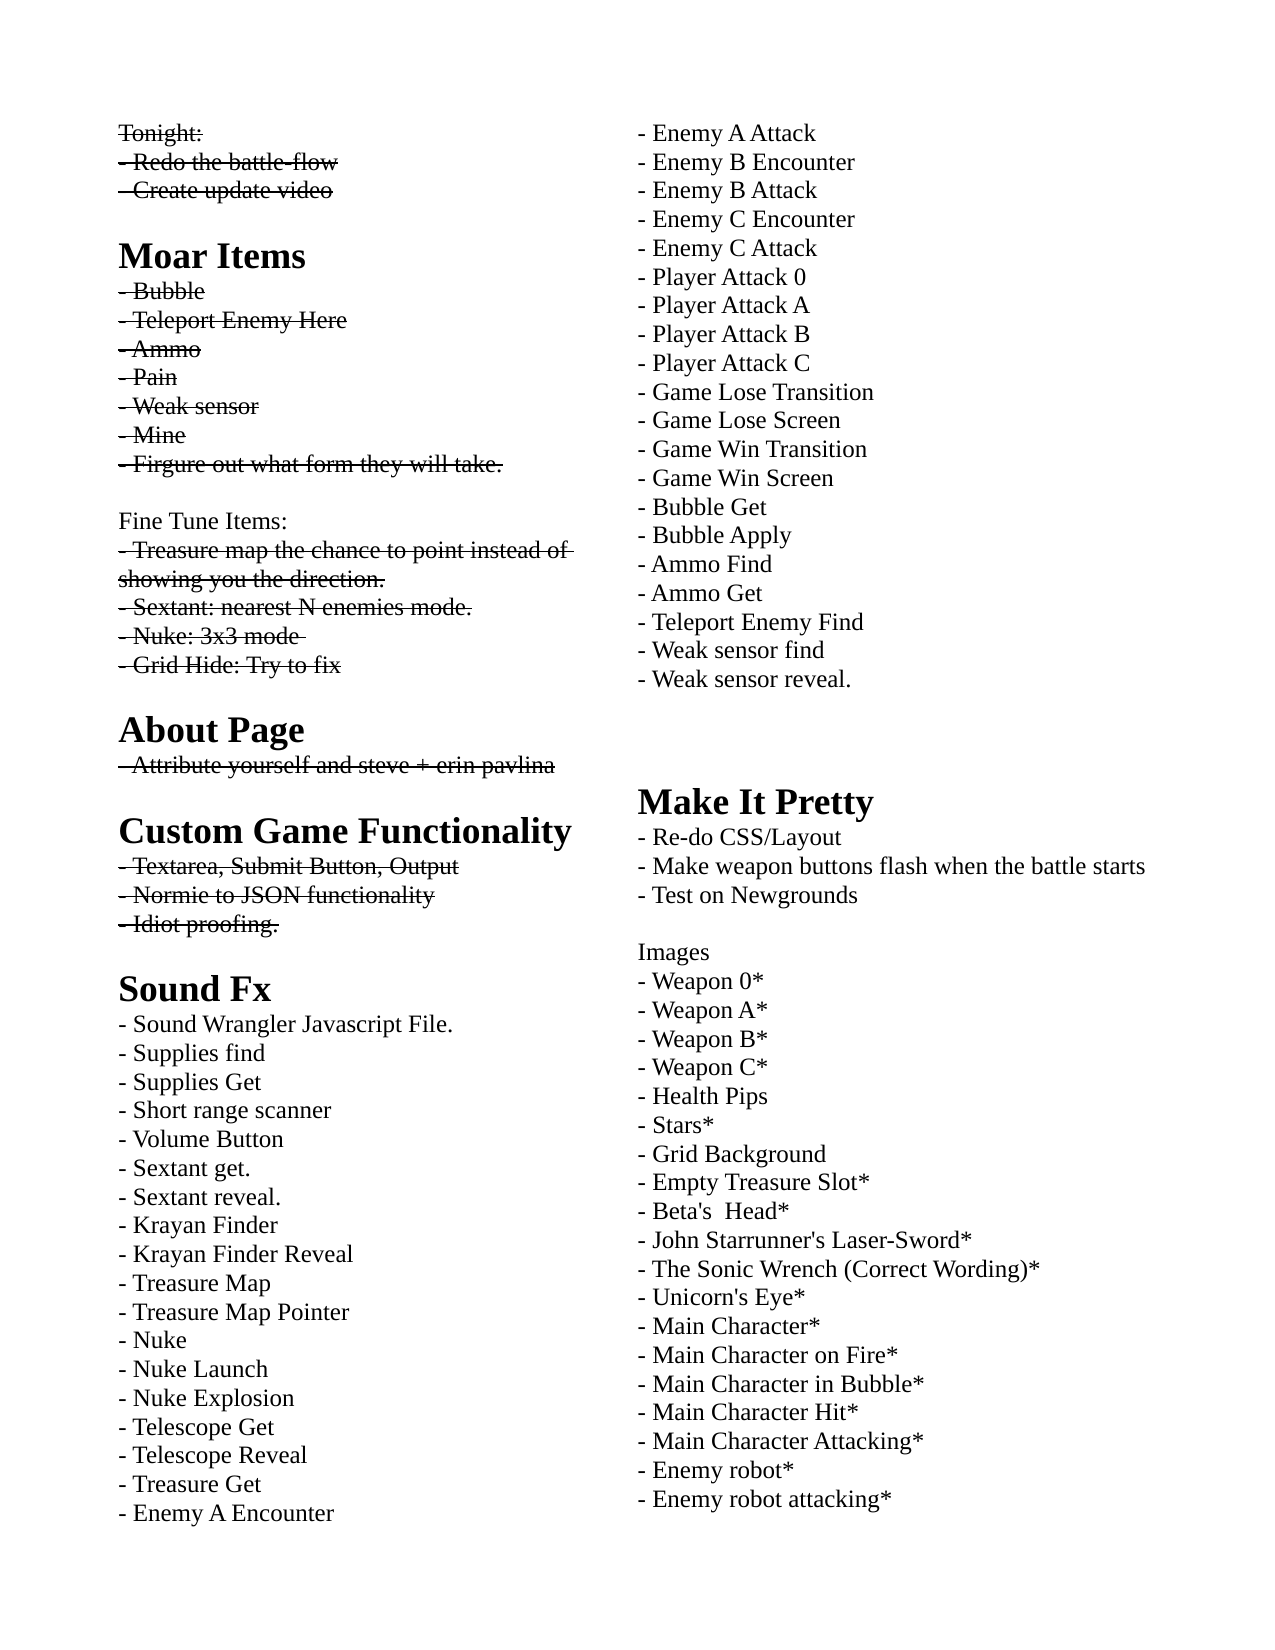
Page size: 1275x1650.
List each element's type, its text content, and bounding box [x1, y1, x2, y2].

text - Enemy A Attack - Enemy B Encounter - Enemy B Attack - Enemy C Encounter - Enemy C Attack - Player Attack 0 [637, 118, 1157, 291]
text - Firgure out what form they will take. [118, 449, 637, 477]
text - Sextant get. - Sextant reveal. - Krayan Finder - Krayan Finder Reveal - Treasure Map - Treasure Map Pointer [118, 1153, 637, 1326]
text Sound Fx [118, 966, 637, 1009]
text - Nuke - Nuke Launch - Nuke Explosion - Telescope Get - Telescope Reveal [118, 1326, 637, 1469]
text - Sound Wrangler Javascript File. - Supplies find - Supplies Get [118, 1009, 637, 1096]
text - Short range scanner [118, 1096, 637, 1124]
text - Pain [118, 362, 637, 391]
text - Normie to JSON functionality - Idiot proofing. [118, 880, 637, 937]
text - Ammo [118, 334, 637, 362]
text - Volume Button [118, 1124, 637, 1153]
text - Weak sensor [118, 391, 637, 420]
text Moar Items - Bubble [118, 233, 637, 305]
text - Player Attack A - Player Attack B - Player Attack C - Game Lose Transition - Game Lose Screen - Game Win Transition - Game Win Screen [637, 291, 1157, 492]
text - Bubble Get - Bubble Apply - Ammo Find - Ammo Get - Teleport Enemy Find - Weak sensor find - Weak sensor reveal. [637, 492, 1157, 693]
text - Teleport Enemy Here [118, 305, 637, 334]
text Custom Game Functionality - Textarea, Submit Button, Output [118, 808, 637, 880]
text - Mine [118, 420, 637, 449]
text Tonight: - Redo the battle-flow - Create update video [118, 118, 637, 204]
text Fine Tune Items: - Treasure map the chance to point instead of showing you the direction. - Sextant: nearest N enemies mode. - Nuke: 3x3 mode - Grid Hide: Try to fix [118, 506, 637, 679]
text - Treasure Get - Enemy A Encounter [118, 1469, 637, 1527]
text - Main Character* - Main Character on Fire* - Main Character in Bubble* - Main Character Hit* - Main Character Attacking* - Enemy robot* - Enemy robot attacking* [637, 1311, 1157, 1512]
text Make It Pretty - Re-do CSS/Layout - Make weapon buttons flash when the battle starts - Test on Newgrounds Images - Weapon 0* - Weapon A* - Weapon B* - Weapon C* - Health Pips - Stars* - Grid Background - Empty Treasure Slot* - Beta's Head* - John Starrunner's Laser-Sword* - The Sonic Wrench (Correct Wording)* - Unicorn's Eye* [637, 751, 1157, 1311]
text About Page - Attribute yourself and steve + erin pavlina [118, 707, 637, 779]
